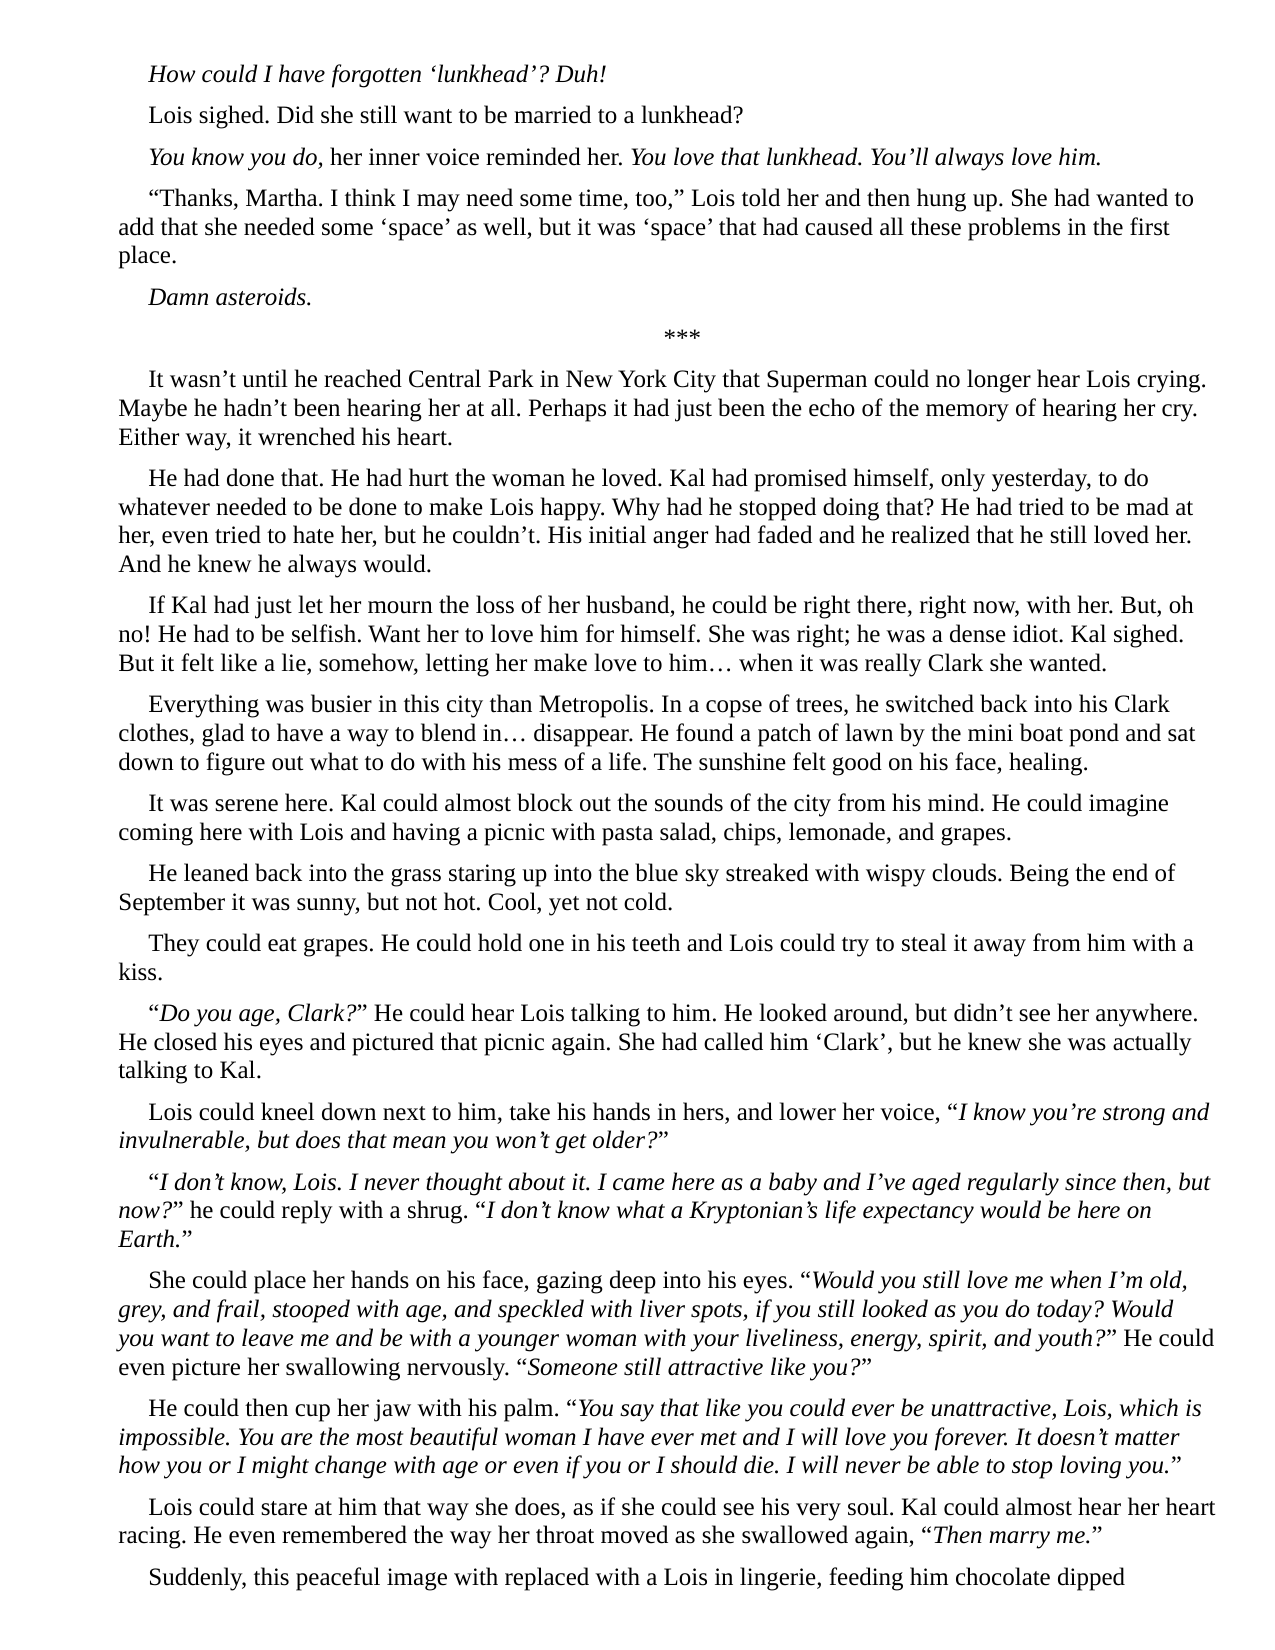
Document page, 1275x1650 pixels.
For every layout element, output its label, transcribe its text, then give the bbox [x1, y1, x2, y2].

text Everything was busier in this city than Metropolis. In a copse of trees, he switched back into his Clark clothes, glad to have a way to blend in… disappear. He found a patch of lawn by the mini boat pond and sat down to figure out what to do with his mess of a life. The sunshine felt good on his face, healing. [118, 689, 1216, 775]
text She could place her hands on his face, gazing deep into his eyes. “Would you still love me when I’m old, grey, and frail, stooped with age, and speckled with liver spots, if you still looked as you do today? Would you want to leave me and be with a younger woman with your liveliness, energy, spirit, and youth?” He could even picture her swallowing nervously. “Someone still attractive like you?” [118, 1265, 1216, 1380]
text Damn asteroids. [118, 282, 1216, 310]
text It wasn’t until he reached Central Park in New York City that Superman could no longer hear Lois crying. Maybe he hadn’t been hearing her at all. Perhaps it had just been the echo of the memory of hearing her cry. Either way, it wrenched his heart. [118, 364, 1216, 450]
text If Kal had just let her mourn the loss of her husband, he could be right there, right now, with her. But, oh no! He had to be selfish. Want her to love him for himself. She was right; he was a dense idiot. Kal sighed. But it felt like a lie, somehow, letting her make love to him… when it was really Clark she wanted. [118, 590, 1216, 677]
text He leaned back into the grass staring up into the blue sky streaked with wispy clouds. Being the end of September it was sunny, but not hot. Cool, yet not cold. [118, 858, 1216, 915]
text “I don’t know, Lois. I never thought about it. I came here as a baby and I’ve aged regularly since then, but now?” he could reply with a shrug. “I don’t know what a Kryptonian’s life expectancy would be here on Earth.” [118, 1167, 1216, 1253]
text “Do you age, Clark?” He could hear Lois talking to him. He looked around, but didn’t see her anywhere. He closed his eyes and pictured that picnic again. She had called him ‘Clark’, but he knew she was actually talking to Kal. [118, 998, 1216, 1084]
text Lois could stare at him that way she does, as if she could see his very soul. Kal could almost hear her heart racing. He even remembered the way her throat moved as she swallowed again, “Then marry me.” [118, 1492, 1216, 1549]
text It was serene here. Kal could almost block out the sounds of the city from his mind. He could imagine coming here with Lois and having a picnic with pasta salad, chips, lemonade, and grapes. [118, 788, 1216, 845]
text “Thanks, Martha. I think I may need some time, too,” Lois told her and then hung up. She had wanted to add that she needed some ‘space’ as well, but it was ‘space’ that had caused all these problems in the first place. [118, 183, 1216, 269]
text He could then cup her jaw with his palm. “You say that like you could ever be unattractive, Lois, which is impossible. You are the most beautiful woman I have ever met and I will love you forever. It doesn’t matter how you or I might change with age or even if you or I should die. I will never be able to stop loving you.” [118, 1393, 1216, 1479]
text How could I have forgotten ‘lunkhead’? Duh! [118, 59, 1216, 88]
text Lois could kneel down next to him, take his hands in hers, and lower her voice, “I know you’re strong and invulnerable, but does that mean you won’t get older?” [118, 1097, 1216, 1154]
text Lois sighed. Did she still want to be married to a lunkhead? [118, 100, 1216, 129]
text You know you do, her inner voice reminded her. You love that lunkhead. You’ll always love him. [118, 142, 1216, 170]
text He had done that. He had hurt the woman he loved. Kal had promised himself, only yesterday, to do whatever needed to be done to make Lois happy. Why had he stopped doing that? He had tried to be mad at her, even tried to hate her, but he couldn’t. His initial anger had faded and he realized that he still loved her. And he knew he always would. [118, 463, 1216, 578]
text They could eat grapes. He could hold one in his teeth and Lois could try to steal it away from him with a kiss. [118, 928, 1216, 985]
text Suddenly, this peaceful image with replaced with a Lois in lingerie, feeding him chocolate dipped [118, 1562, 1216, 1590]
text *** [118, 323, 1216, 352]
